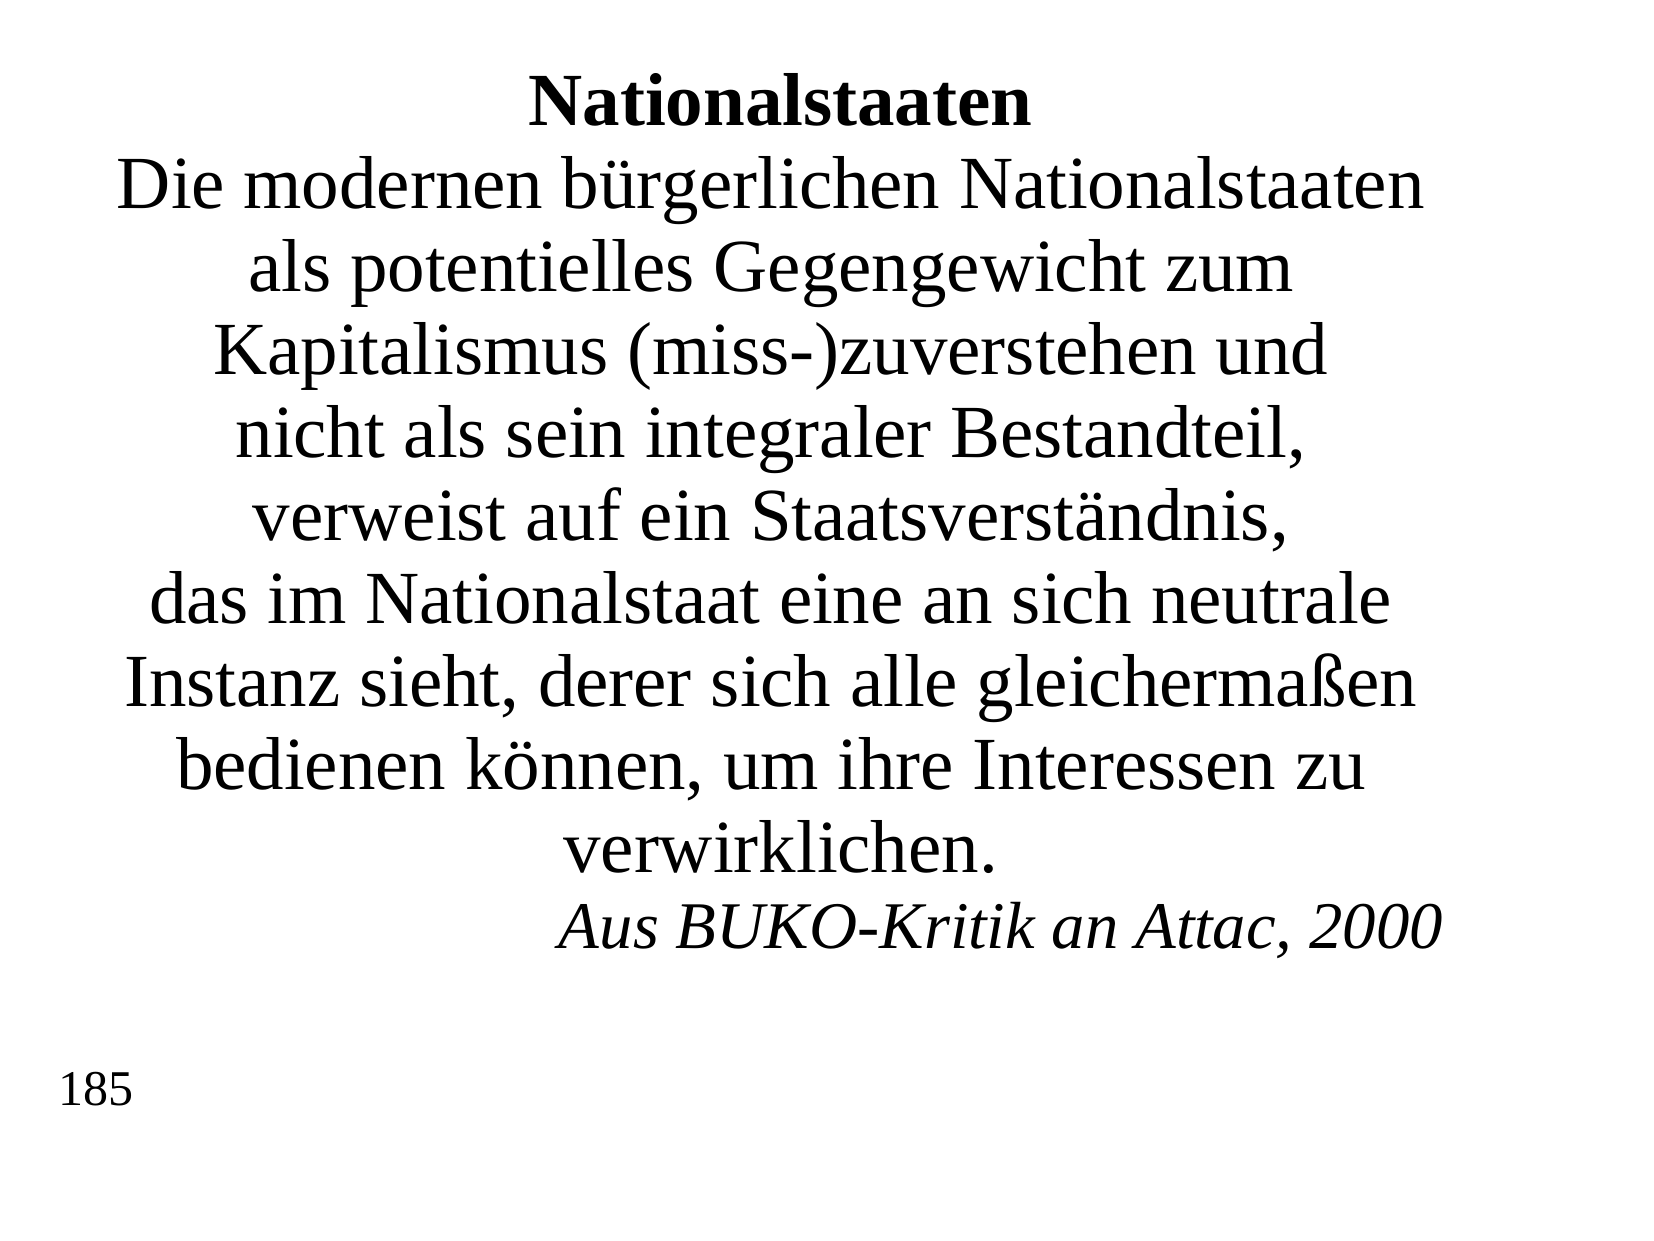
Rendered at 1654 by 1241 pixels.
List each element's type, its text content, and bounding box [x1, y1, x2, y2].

text_box Nationalstaaten Die modernen bürgerlichen Nationalstaaten als potentielles Gegengewicht zum Kapitalismus (miss-)zuverstehen und nicht als sein integraler Bestandteil, verweist auf ein Staatsverständnis, das im Nationalstaat eine an sich neutrale Instanz sieht, derer sich alle gleichermaßen bedienen können, um ihre Interessen zu verwirklichen. Aus BUKO-Kritik an Attac, 2000 [116, 59, 1536, 1071]
text_box [58, 1061, 293, 1122]
